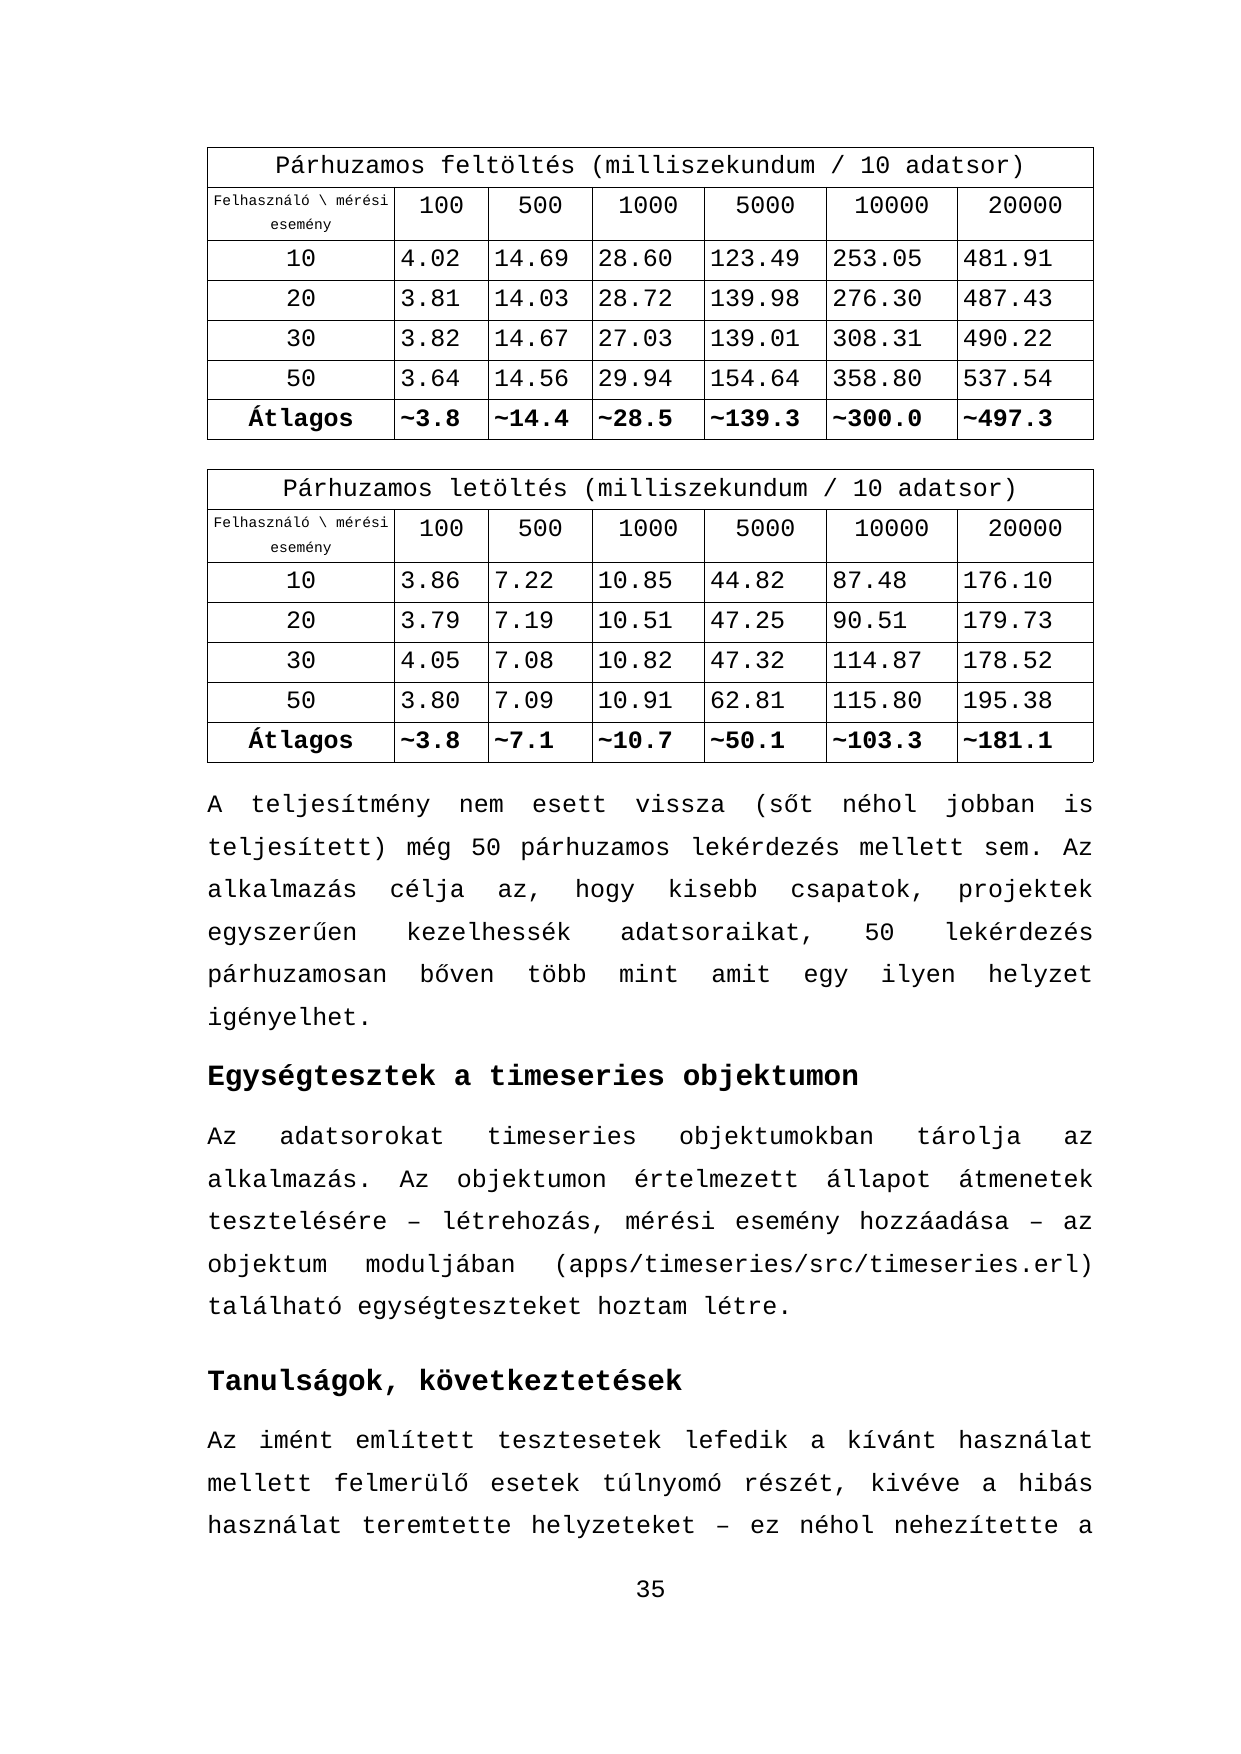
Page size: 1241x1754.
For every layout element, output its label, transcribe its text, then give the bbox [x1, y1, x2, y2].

table_cell 20 [208, 281, 394, 319]
table_cell 47.32 [705, 643, 826, 682]
table_cell 7.09 [489, 683, 592, 722]
table_cell ~28.5 [593, 400, 704, 439]
table_cell 10000 [827, 188, 957, 240]
table_cell 14.67 [489, 321, 592, 359]
table_cell 276.30 [827, 281, 957, 319]
table_cell 3.81 [395, 281, 488, 319]
table_cell 14.56 [489, 361, 592, 399]
table_cell 3.64 [395, 361, 488, 399]
table_cell ~14.4 [489, 400, 592, 439]
text A teljesítmény nem esett vissza (sőt néhol jobban is teljesített) még 50 párhuzamos lekérdezés mellett sem. Az alkalmazás célja az, hogy kisebb csapatok, projektek egyszerűen kezelhessék adatsoraikat, 50 lekérdezés párhuzamosan bőven több mint amit egy ilyen helyzet igényelhet. [207, 792, 1093, 1033]
table_cell ~300.0 [827, 400, 957, 439]
table_cell 10000 [827, 510, 957, 562]
table_cell 20000 [958, 510, 1093, 562]
table_cell 490.22 [958, 321, 1093, 359]
table_cell 7.08 [489, 643, 592, 682]
table_cell 139.98 [705, 281, 826, 319]
table_cell 10 [208, 241, 394, 280]
table_cell 90.51 [827, 603, 957, 642]
table_cell 358.80 [827, 361, 957, 399]
table_cell ~3.8 [395, 723, 488, 762]
table_cell ~50.1 [705, 723, 826, 762]
table_cell 14.69 [489, 241, 592, 280]
table_cell 195.38 [958, 683, 1093, 722]
table_cell 20 [208, 603, 394, 642]
table_cell 179.73 [958, 603, 1093, 642]
table_cell 4.02 [395, 241, 488, 280]
table_cell 154.64 [705, 361, 826, 399]
table_cell 308.31 [827, 321, 957, 359]
table_cell 30 [208, 321, 394, 359]
table_cell 10.51 [593, 603, 704, 642]
table_header Párhuzamos letöltés (milliszekundum / 10 adatsor) [208, 470, 1093, 509]
table_cell 115.80 [827, 683, 957, 722]
table_cell 1000 [593, 188, 704, 240]
table_cell 100 [395, 510, 488, 562]
text Az adatsorokat timeseries objektumokban tárolja az alkalmazás. Az objektumon értelmezett állapot átmenetek tesztelésére – létrehozás, mérési esemény hozzáadása – az objektum moduljában (apps/timeseries/src/timeseries.erl) található egységteszteket hoztam létre. [207, 1124, 1093, 1322]
table_cell 29.94 [593, 361, 704, 399]
table_cell Átlagos [208, 400, 394, 439]
table_cell 537.54 [958, 361, 1093, 399]
table_cell Felhasználó \ mérési esemény [208, 188, 394, 240]
table_cell 3.79 [395, 603, 488, 642]
table_cell 7.22 [489, 563, 592, 602]
table_cell 500 [489, 510, 592, 562]
table_cell 28.72 [593, 281, 704, 319]
table_cell 487.43 [958, 281, 1093, 319]
table_cell 123.49 [705, 241, 826, 280]
table_cell 14.03 [489, 281, 592, 319]
table_cell 50 [208, 361, 394, 399]
subtitle Egységtesztek a timeseries objektumon [207, 1061, 1093, 1095]
table_cell 3.80 [395, 683, 488, 722]
table_cell 5000 [705, 188, 826, 240]
table_header Párhuzamos feltöltés (milliszekundum / 10 adatsor) [208, 148, 1093, 187]
table_cell 20000 [958, 188, 1093, 240]
text Az imént említett tesztesetek lefedik a kívánt használat mellett felmerülő esetek túlnyomó részét, kivéve a hibás használat teremtette helyzeteket – ez néhol nehezítette a [207, 1428, 1093, 1541]
table_cell 114.87 [827, 643, 957, 682]
table_cell 253.05 [827, 241, 957, 280]
table_cell ~10.7 [593, 723, 704, 762]
table_cell 5000 [705, 510, 826, 562]
table_cell 47.25 [705, 603, 826, 642]
table_cell 500 [489, 188, 592, 240]
table_cell Átlagos [208, 723, 394, 762]
table_cell 10.91 [593, 683, 704, 722]
table_cell 7.19 [489, 603, 592, 642]
table_cell ~139.3 [705, 400, 826, 439]
subtitle Tanulságok, következtetések [207, 1366, 1093, 1399]
table_cell 44.82 [705, 563, 826, 602]
table_cell ~497.3 [958, 400, 1093, 439]
table_cell 4.05 [395, 643, 488, 682]
table_cell Felhasználó \ mérési esemény [208, 510, 394, 562]
table_cell 10.82 [593, 643, 704, 682]
table_cell 1000 [593, 510, 704, 562]
table_cell 3.86 [395, 563, 488, 602]
table_cell ~3.8 [395, 400, 488, 439]
table_cell ~181.1 [958, 723, 1093, 762]
table_cell 50 [208, 683, 394, 722]
table_cell 27.03 [593, 321, 704, 359]
table_cell 100 [395, 188, 488, 240]
table_cell 481.91 [958, 241, 1093, 280]
table_cell 87.48 [827, 563, 957, 602]
table_cell 10.85 [593, 563, 704, 602]
table_cell 62.81 [705, 683, 826, 722]
table_cell 176.10 [958, 563, 1093, 602]
table_cell 139.01 [705, 321, 826, 359]
table_cell 28.60 [593, 241, 704, 280]
table_cell ~103.3 [827, 723, 957, 762]
table_cell ~7.1 [489, 723, 592, 762]
table_cell 178.52 [958, 643, 1093, 682]
table_cell 10 [208, 563, 394, 602]
table_cell 30 [208, 643, 394, 682]
table_cell 3.82 [395, 321, 488, 359]
